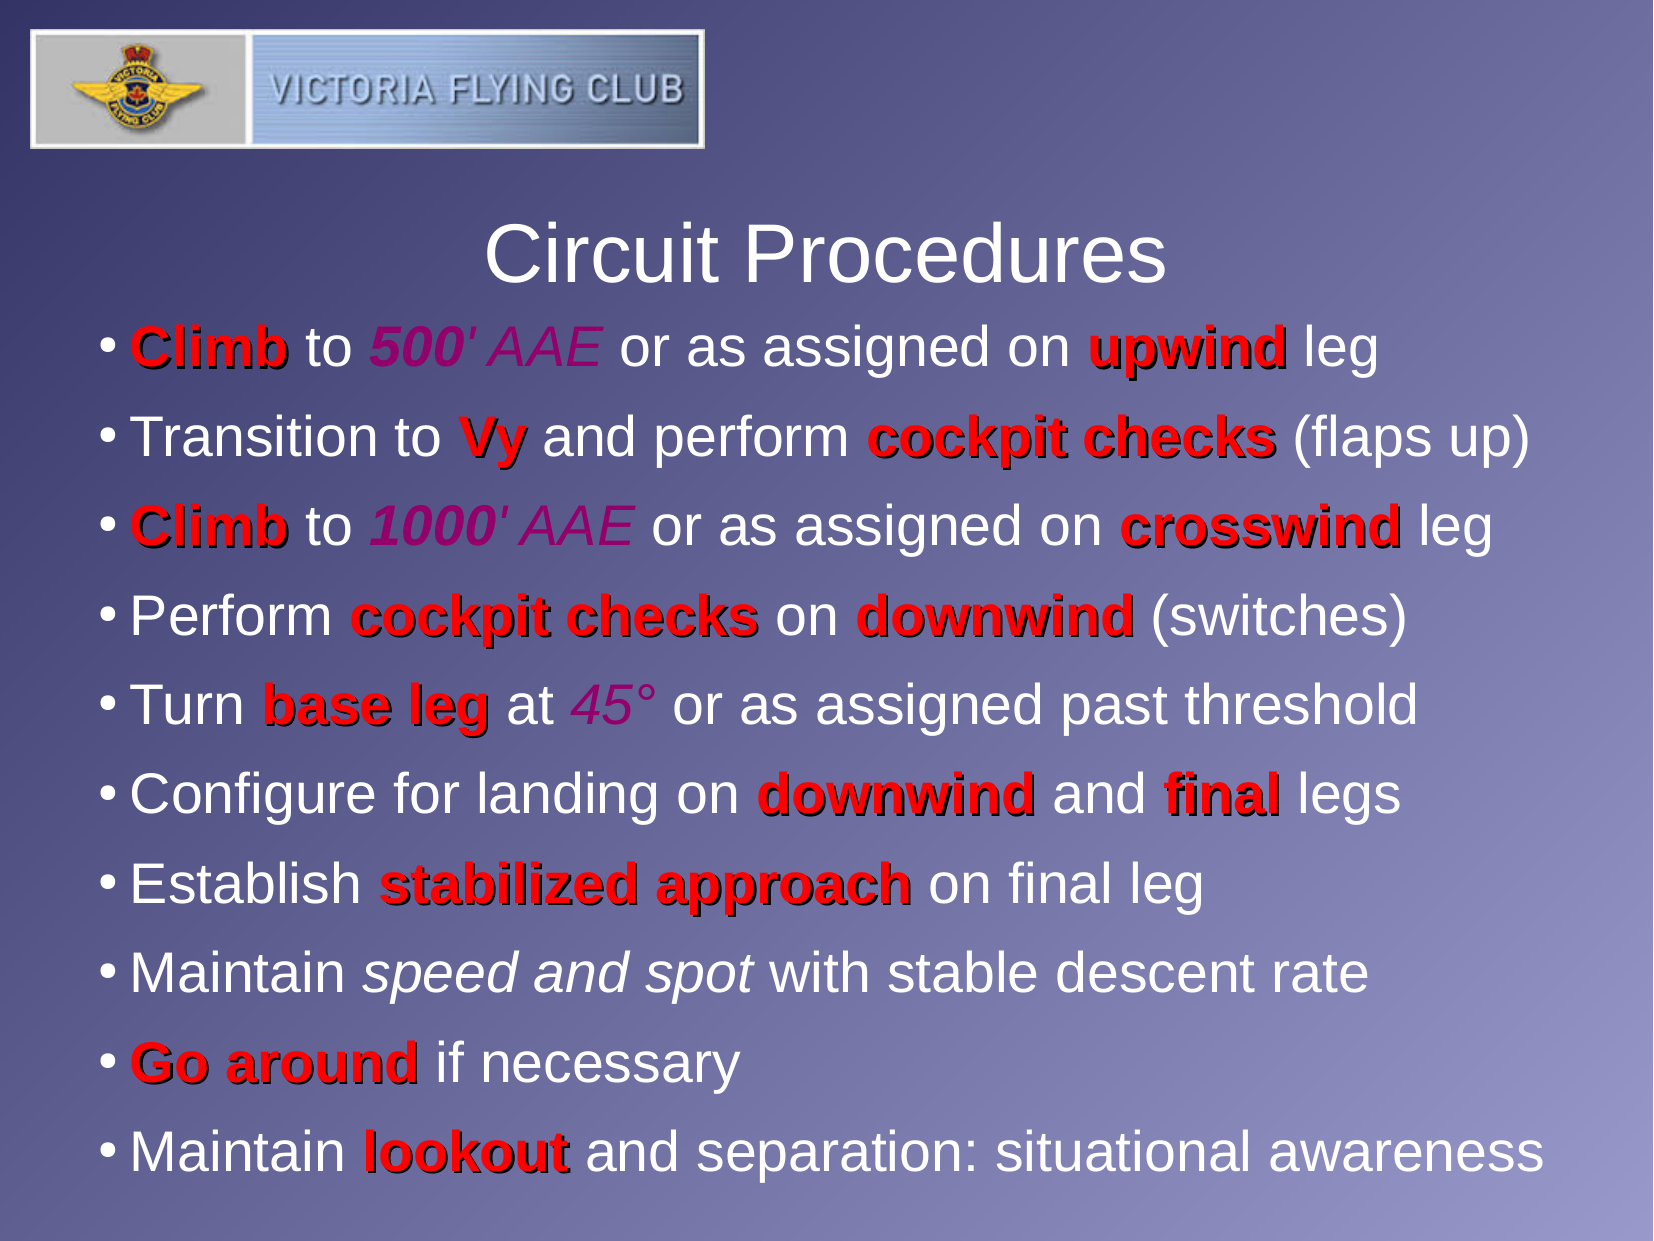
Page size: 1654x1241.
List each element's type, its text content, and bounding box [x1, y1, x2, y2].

title Circuit Procedures [82, 150, 1571, 315]
picture [30, 29, 705, 149]
list Climb to 500' AAE or as assigned on upwind leg Transition to Vy and perform cockpit checks (flaps up) Climb to 1000' AAE or as assigned on crosswind leg Perform cockpit checks on downwind (switches) Turn base leg at 45° or as assigned past threshold Configure for landing on downwind and final legs Establish stabilized approach on final leg Maintain speed and spot with stable descent rate Go around if necessary Maintain lookout and separation: situational awareness [82, 315, 1571, 1201]
